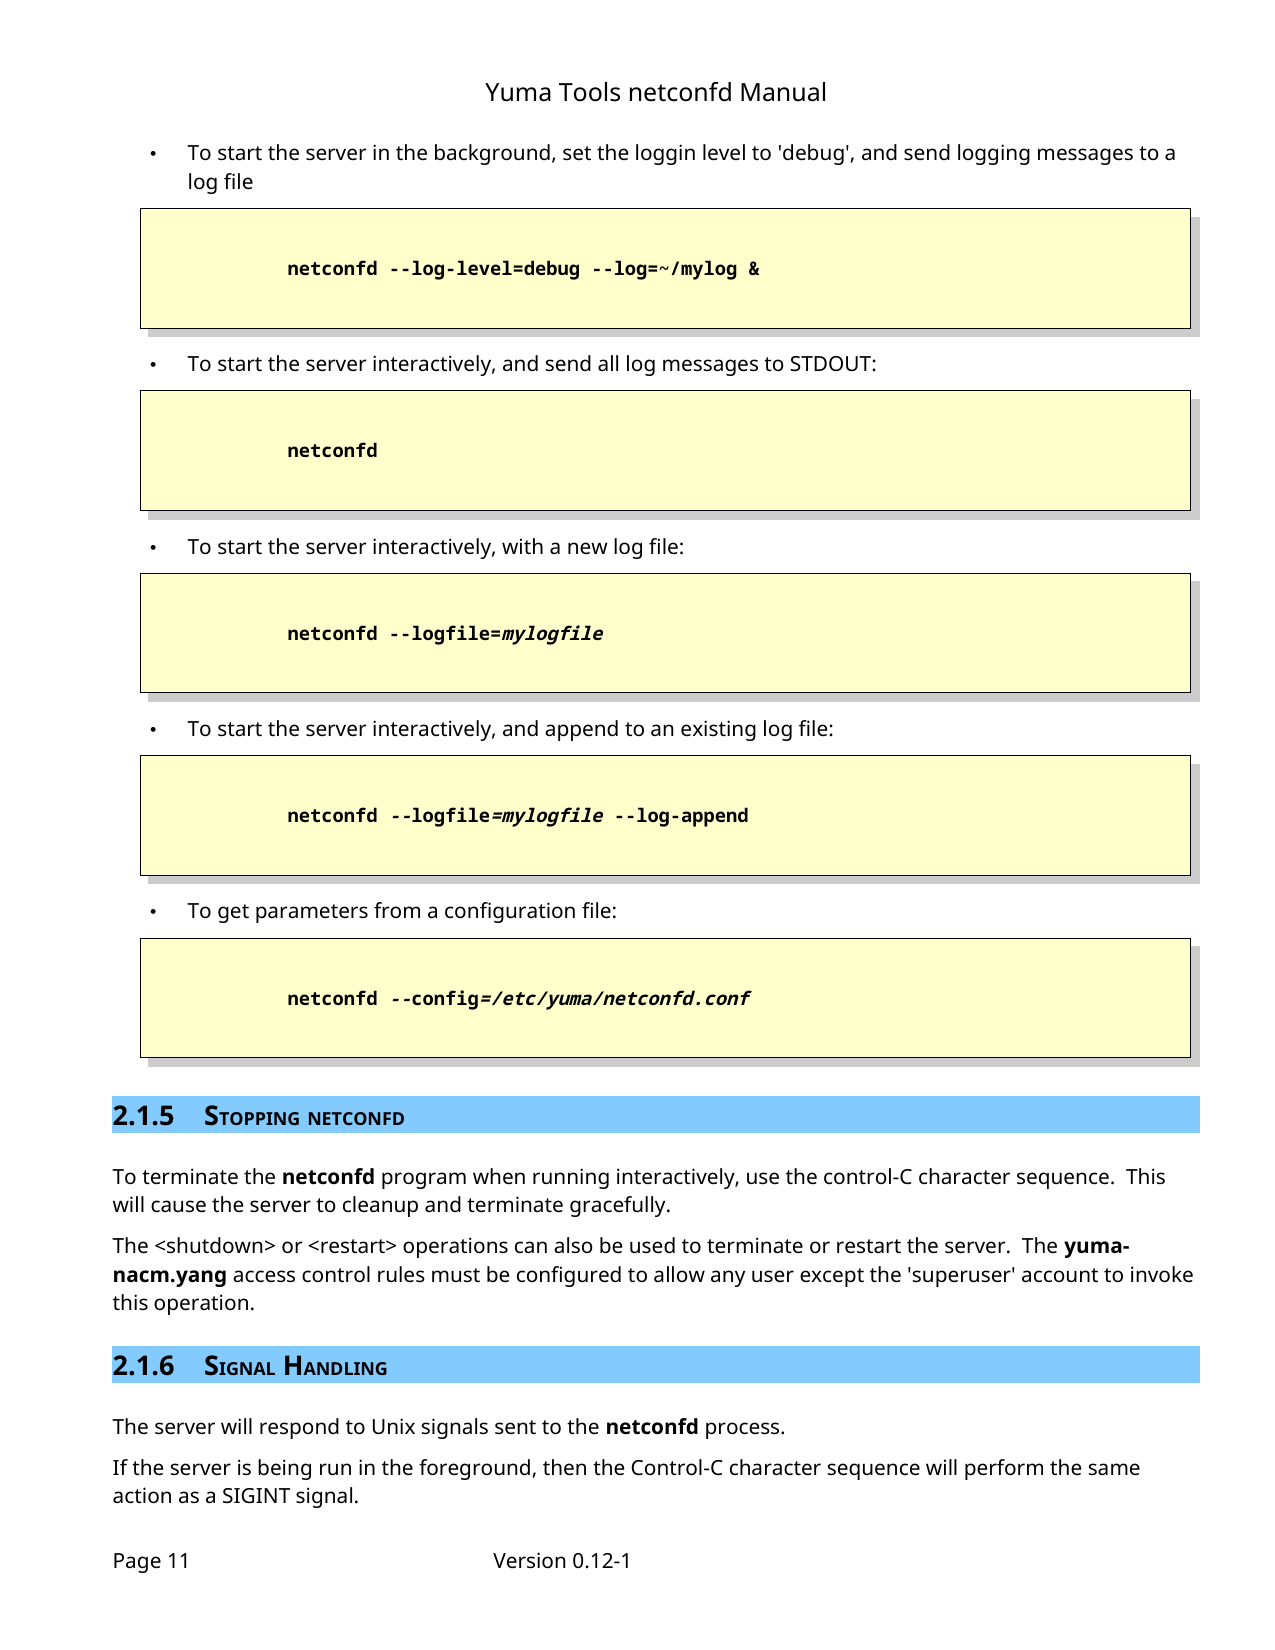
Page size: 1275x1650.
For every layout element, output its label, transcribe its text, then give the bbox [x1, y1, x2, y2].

text netconfd [141, 428, 1190, 463]
text netconfd --log-level=debug --log=~/mylog & [141, 245, 1190, 281]
text The <shutdown> or <restart> operations can also be used to terminate or restart the server. The yuma-nacm.yang access control rules must be configured to allow any user except the 'superuser' account to invoke this operation. [112, 1232, 1200, 1317]
text netconfd --config=/etc/yuma/netconfd.conf [141, 975, 1190, 1011]
text To terminate the netconfd program when running interactively, use the control-C character sequence. This will cause the server to cleanup and terminate gracefully. [112, 1162, 1200, 1219]
text If the server is being run in the foreground, then the Control-C character sequence will perform the same action as a SIGINT signal. [112, 1453, 1200, 1510]
list To start the server interactively, and send all log messages to STDOUT: [150, 349, 1200, 378]
list To start the server in the background, set the loggin level to 'debug', and send logging messages to a log file [150, 138, 1200, 195]
text The server will respond to Unix signals sent to the netconfd process. [112, 1412, 1200, 1441]
subtitle Signal Handling [112, 1346, 1200, 1383]
list To start the server interactively, with a new log file: [150, 532, 1200, 560]
subtitle Stopping netconfd [112, 1096, 1200, 1133]
text netconfd --logfile=mylogfile --log-append [141, 793, 1190, 828]
text netconfd --logfile=mylogfile [141, 610, 1190, 646]
list To start the server interactively, and append to an existing log file: [150, 714, 1200, 743]
list To get parameters from a configuration file: [150, 897, 1200, 925]
